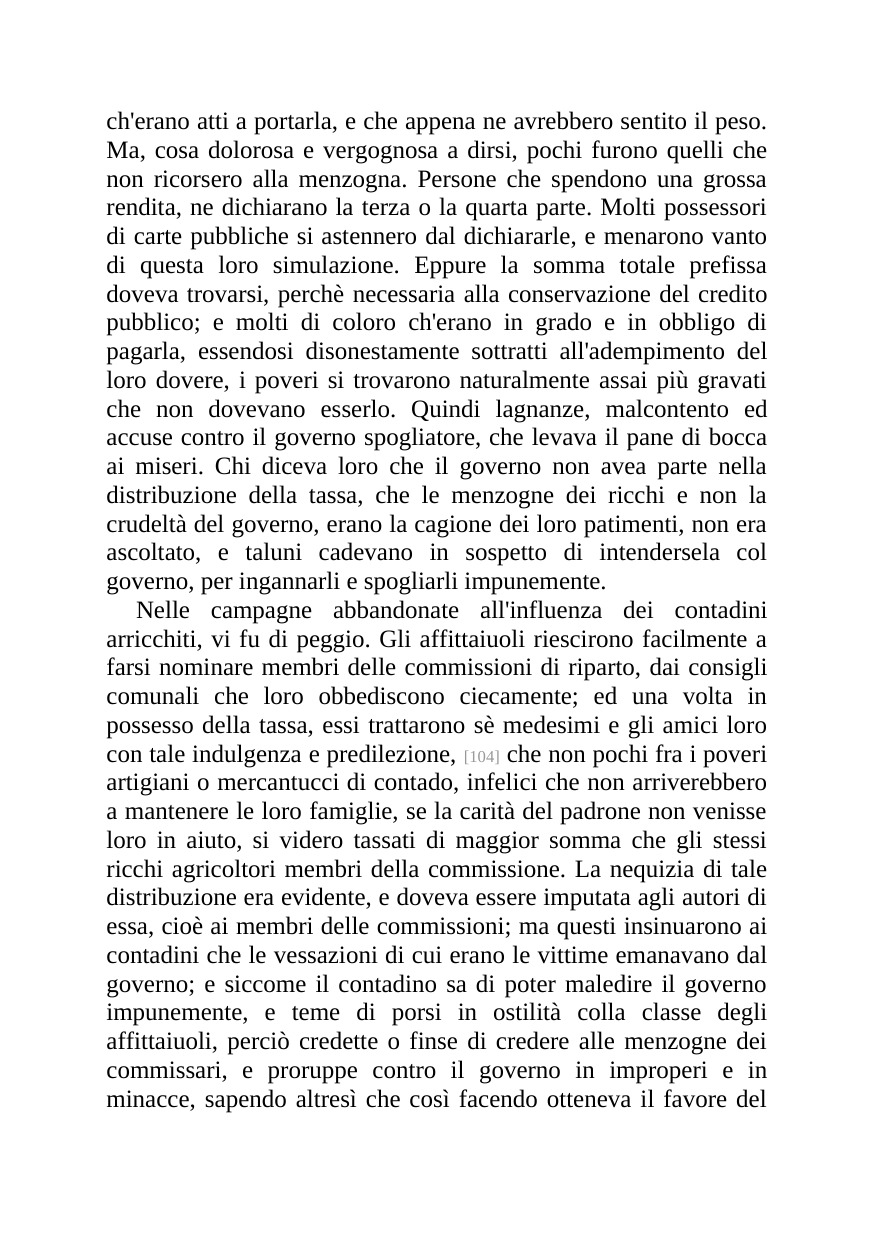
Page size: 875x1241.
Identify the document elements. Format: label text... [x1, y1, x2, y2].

text Nelle campagne abbandonate all'influenza dei contadini arricchiti, vi fu di peggio. Gli affittaiuoli riescirono facilmente a farsi nominare membri delle commissioni di riparto, dai consigli comunali che loro obbediscono ciecamente; ed una volta in possesso della tassa, essi trattarono sè medesimi e gli amici loro con tale indulgenza e predilezione, [104] che non pochi fra i poveri artigiani o mercantucci di contado, infelici che non arriverebbero a mantenere le loro famiglie, se la carità del padrone non venisse loro in aiuto, si videro tassati di maggior somma che gli stessi ricchi agricoltori membri della commissione. La nequizia di tale distribuzione era evidente, e doveva essere imputata agli autori di essa, cioè ai membri delle commissioni; ma questi insinuarono ai contadini che le vessazioni di cui erano le vittime emanavano dal governo; e siccome il contadino sa di poter maledire il governo impunemente, e teme di porsi in ostilità colla classe degli affittaiuoli, perciò credette o finse di credere alle menzogne dei commissari, e proruppe contro il governo in improperi e in minacce, sapendo altresì che così facendo otteneva il favore del [106, 595, 768, 1112]
text ch'erano atti a portarla, e che appena ne avrebbero sentito il peso. Ma, cosa dolorosa e vergognosa a dirsi, pochi furono quelli che non ricorsero alla menzogna. Persone che spendono una grossa rendita, ne dichiarano la terza o la quarta parte. Molti possessori di carte pubbliche si astennero dal dichiararle, e menarono vanto di questa loro simulazione. Eppure la somma totale prefissa doveva trovarsi, perchè necessaria alla conservazione del credito pubblico; e molti di coloro ch'erano in grado e in obbligo di pagarla, essendosi disonestamente sottratti all'adempimento del loro dovere, i poveri si trovarono naturalmente assai più gravati che non dovevano esserlo. Quindi lagnanze, malcontento ed accuse contro il governo spogliatore, che levava il pane di bocca ai miseri. Chi diceva loro che il governo non avea parte nella distribuzione della tassa, che le menzogne dei ricchi e non la crudeltà del governo, erano la cagione dei loro patimenti, non era ascoltato, e taluni cadevano in sospetto di intendersela col governo, per ingannarli e spogliarli impunemente. [106, 106, 768, 595]
